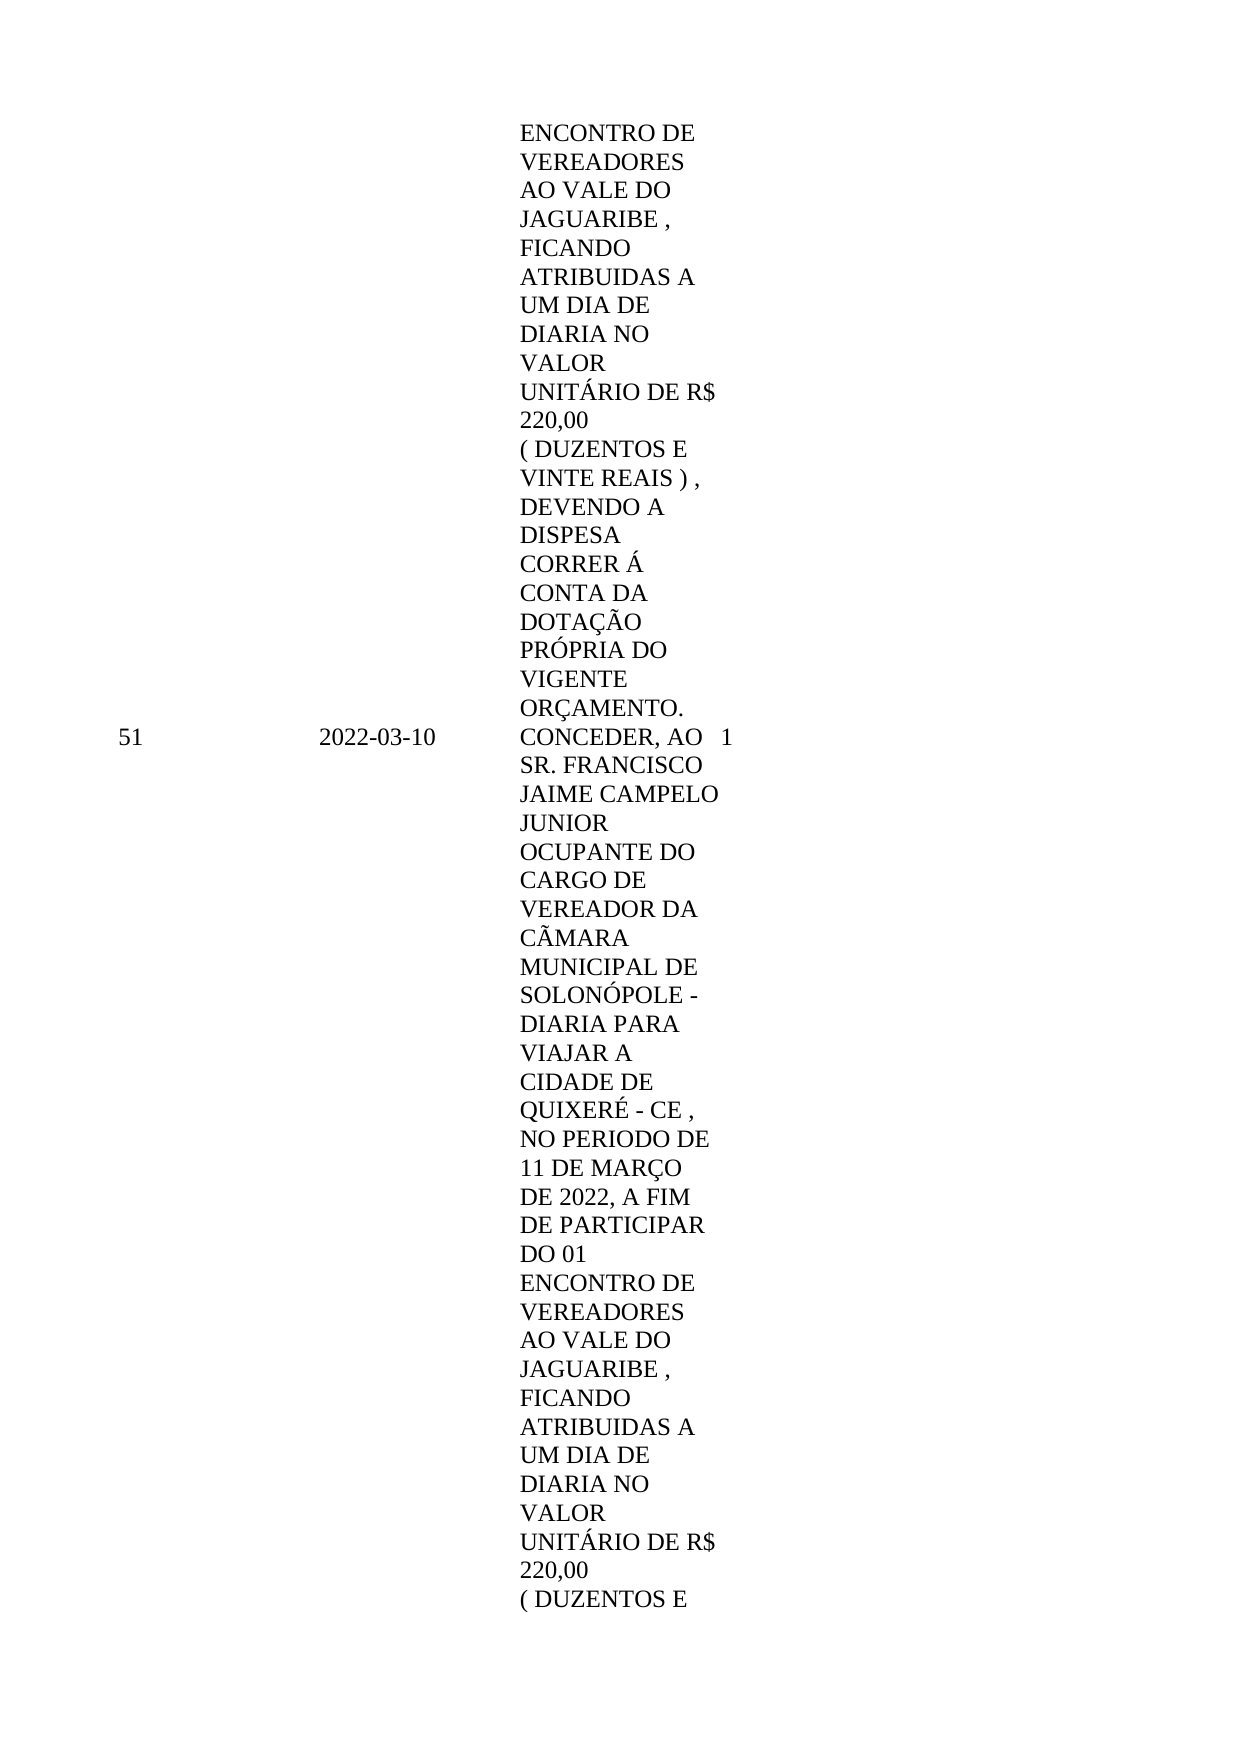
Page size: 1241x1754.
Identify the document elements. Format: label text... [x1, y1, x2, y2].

table_cell CONCEDER, AO SR. FRANCISCO JAIME CAMPELO JUNIOR OCUPANTE DO CARGO DE VEREADOR DA CÃMARA MUNICIPAL DE SOLONÓPOLE - DIARIA PARA VIAJAR A CIDADE DE QUIXERÉ - CE , NO PERIODO DE 11 DE MARÇO DE 2022, A FIM DE PARTICIPAR DO 01 ENCONTRO DE VEREADORES AO VALE DO JAGUARIBE , FICANDO ATRIBUIDAS A UM DIA DE DIARIA NO VALOR UNITÁRIO DE R$ 220,00 ( DUZENTOS E [520, 722, 720, 1613]
table_cell 1 [720, 722, 921, 1613]
table_cell [319, 118, 519, 722]
table_cell 2022-03-10 [319, 722, 519, 1613]
table_cell [118, 118, 319, 722]
table_cell 51 [118, 722, 319, 1613]
table_cell [921, 118, 1122, 722]
table_cell [921, 722, 1122, 1613]
table_cell ENCONTRO DE VEREADORES AO VALE DO JAGUARIBE , FICANDO ATRIBUIDAS A UM DIA DE DIARIA NO VALOR UNITÁRIO DE R$ 220,00 ( DUZENTOS E VINTE REAIS ) , DEVENDO A DISPESA CORRER Á CONTA DA DOTAÇÃO PRÓPRIA DO VIGENTE ORÇAMENTO. [520, 118, 720, 722]
table_cell [720, 118, 921, 722]
